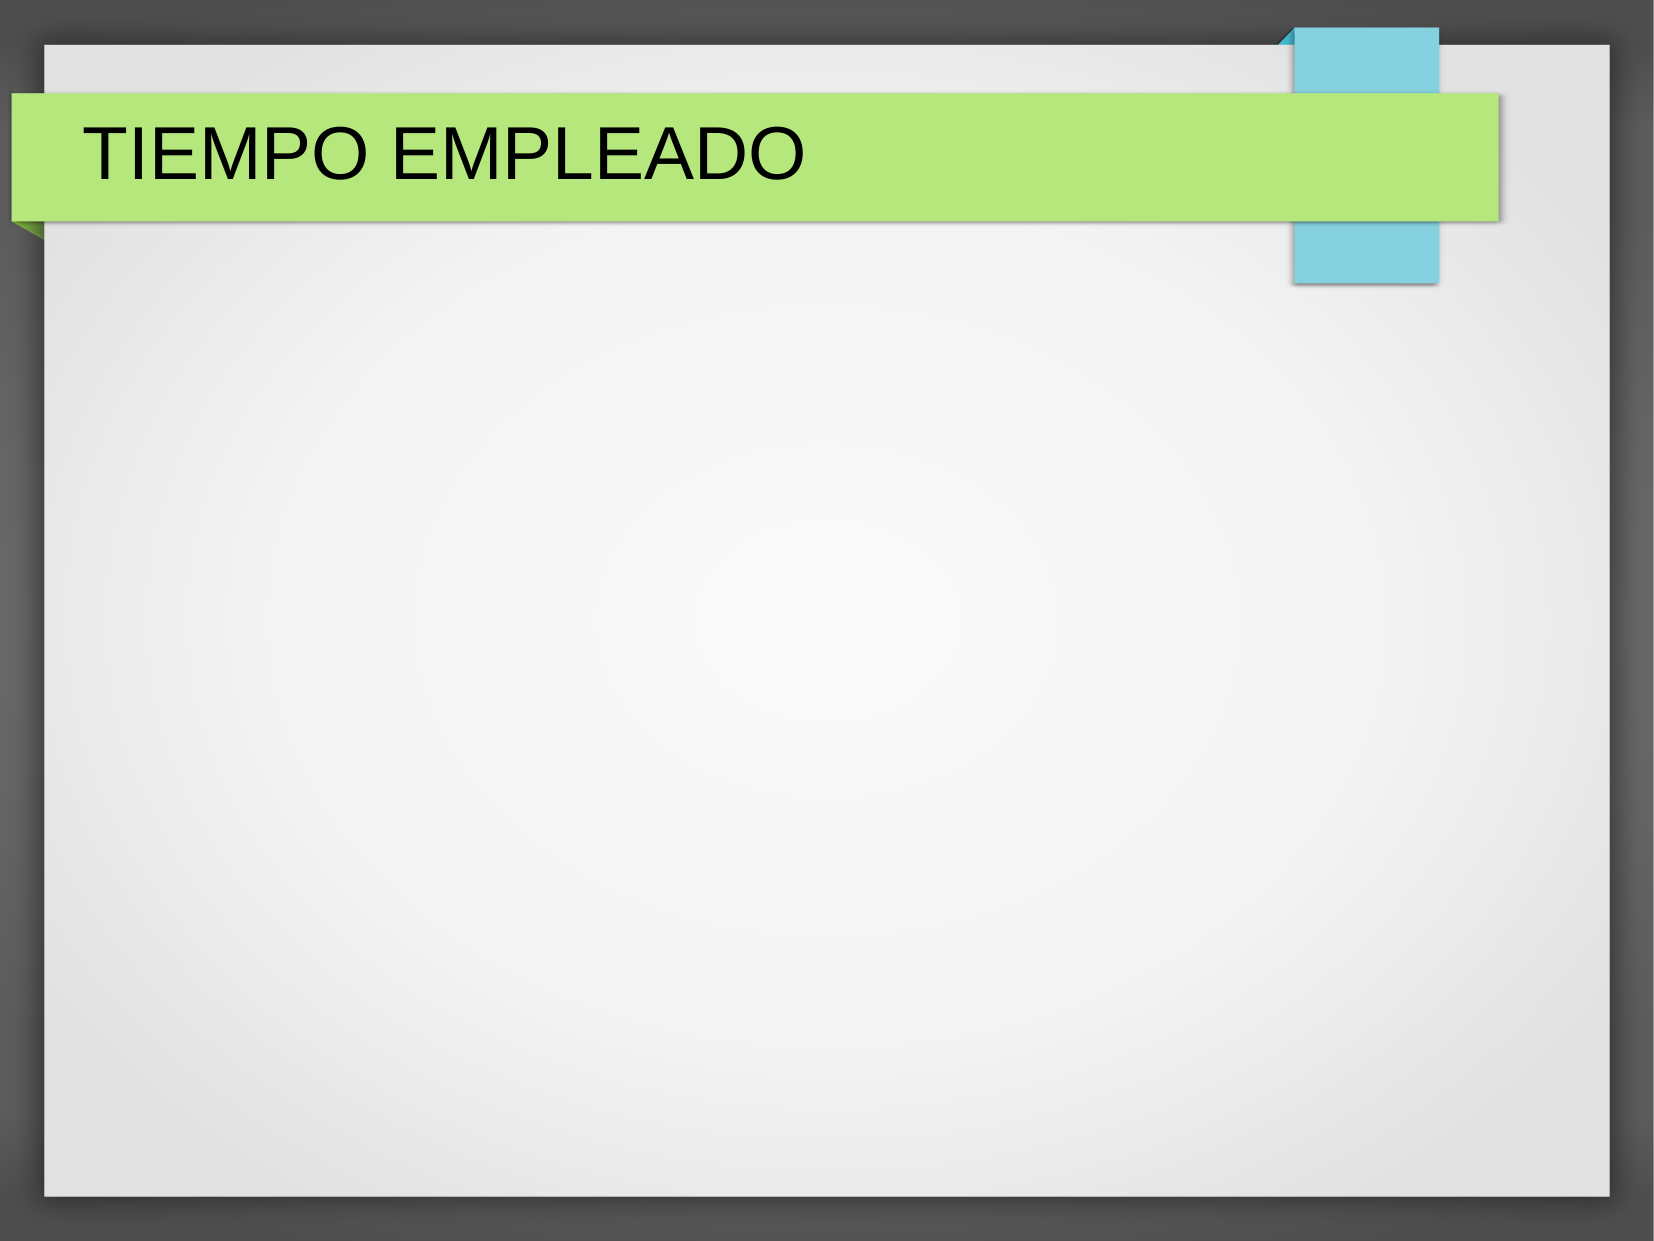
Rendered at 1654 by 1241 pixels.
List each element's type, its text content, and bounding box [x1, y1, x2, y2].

picture [0, 0, 1654, 1241]
title TIEMPO EMPLEADO [82, 94, 1264, 213]
